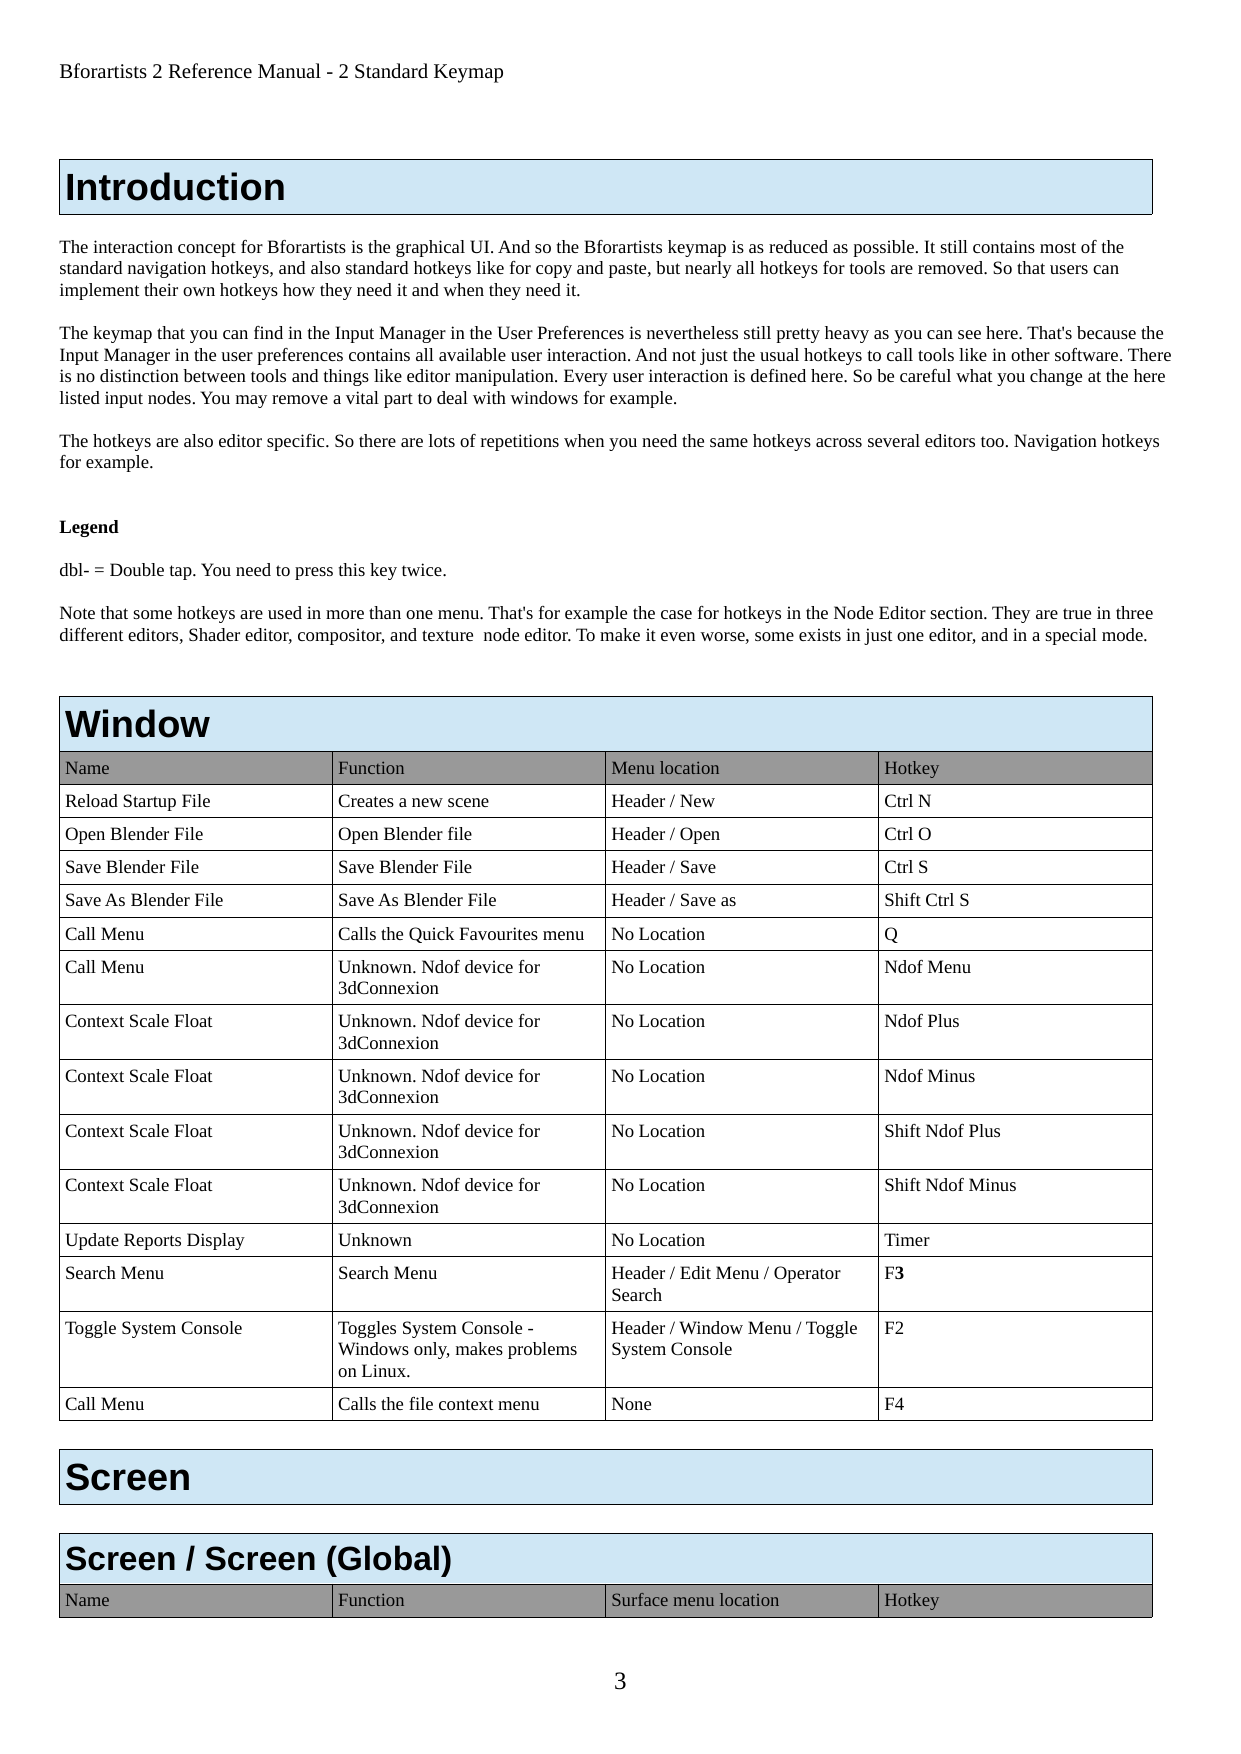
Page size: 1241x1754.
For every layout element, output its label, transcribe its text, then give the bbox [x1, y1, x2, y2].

table_cell Toggles System Console - Windows only, makes problems on Linux. [333, 1312, 605, 1387]
table_cell Menu location [606, 752, 878, 784]
table_cell Unknown. Ndof device for 3dConnexion [333, 1060, 605, 1114]
table_cell None [606, 1388, 878, 1420]
text The hotkeys are also editor specific. So there are lots of repetitions when you need the same hotkeys across several editors too. Navigation hotkeys for example. [59, 430, 1181, 473]
table_cell No Location [606, 1224, 878, 1256]
table_cell Save As Blender File [333, 885, 605, 917]
table_cell Surface menu location [606, 1585, 878, 1617]
table_cell Unknown. Ndof device for 3dConnexion [333, 1005, 605, 1059]
table_cell Header / Open [606, 818, 878, 850]
table_cell F2 [879, 1312, 1152, 1387]
table_cell Unknown. Ndof device for 3dConnexion [333, 1170, 605, 1223]
table_cell Header / New [606, 785, 878, 817]
table_cell Save Blender File [60, 851, 332, 883]
table_header Introduction [60, 160, 1152, 214]
table_cell Header / Edit Menu / Operator Search [606, 1257, 878, 1311]
table_cell Creates a new scene [333, 785, 605, 817]
table_cell Unknown. Ndof device for 3dConnexion [333, 951, 605, 1004]
table_cell Hotkey [879, 1585, 1152, 1617]
table_cell No Location [606, 1005, 878, 1059]
table_header Screen / Screen (Global) [60, 1534, 1152, 1583]
table_cell Ctrl N [879, 785, 1152, 817]
table_cell Call Menu [60, 951, 332, 1004]
table_cell No Location [606, 1060, 878, 1114]
table_cell Search Menu [333, 1257, 605, 1311]
table_cell Header / Window Menu / Toggle System Console [606, 1312, 878, 1387]
table_cell Hotkey [879, 752, 1152, 784]
text Note that some hotkeys are used in more than one menu. That's for example the case for hotkeys in the Node Editor section. They are true in three different editors, Shader editor, compositor, and texture node editor. To make it even worse, some exists in just one editor, and in a special mode. [59, 602, 1181, 645]
text The keymap that you can find in the Input Manager in the User Preferences is nevertheless still pretty heavy as you can see here. That's because the Input Manager in the user preferences contains all available user interaction. And not just the usual hotkeys to call tools like in other software. There is no distinction between tools and things like editor manipulation. Every user interaction is defined here. So be careful what you change at the here listed input nodes. You may remove a vital part to deal with windows for example. [59, 322, 1181, 408]
table_cell No Location [606, 1170, 878, 1223]
text dbl- = Double tap. You need to press this key twice. [59, 559, 1181, 581]
table_cell Header / Save as [606, 885, 878, 917]
table_cell Calls the file context menu [333, 1388, 605, 1420]
table_cell Shift Ndof Minus [879, 1170, 1152, 1223]
table_header Window [60, 697, 1152, 751]
table_cell Open Blender File [60, 818, 332, 850]
table_cell Function [333, 752, 605, 784]
table_cell F3 [879, 1257, 1152, 1311]
table_cell Shift Ctrl S [879, 885, 1152, 917]
table_cell Ndof Menu [879, 951, 1152, 1004]
table_cell Unknown [333, 1224, 605, 1256]
text Legend [59, 516, 1181, 538]
table_cell Function [333, 1585, 605, 1617]
table_cell Context Scale Float [60, 1005, 332, 1059]
table_cell Name [60, 1585, 332, 1617]
table_header Screen [60, 1450, 1152, 1504]
table_cell Ctrl S [879, 851, 1152, 883]
table_cell Ndof Minus [879, 1060, 1152, 1114]
table_cell Context Scale Float [60, 1170, 332, 1223]
table_cell Save Blender File [333, 851, 605, 883]
table_cell No Location [606, 918, 878, 950]
table_cell Ctrl O [879, 818, 1152, 850]
table_cell Context Scale Float [60, 1060, 332, 1114]
table_cell F4 [879, 1388, 1152, 1420]
table_cell Q [879, 918, 1152, 950]
table_cell Calls the Quick Favourites menu [333, 918, 605, 950]
table_cell Reload Startup File [60, 785, 332, 817]
table_cell No Location [606, 951, 878, 1004]
table_cell Name [60, 752, 332, 784]
table_cell Call Menu [60, 1388, 332, 1420]
table_cell Shift Ndof Plus [879, 1115, 1152, 1168]
table_cell Header / Save [606, 851, 878, 883]
table_cell Ndof Plus [879, 1005, 1152, 1059]
table_cell Search Menu [60, 1257, 332, 1311]
table_cell Save As Blender File [60, 885, 332, 917]
table_cell Update Reports Display [60, 1224, 332, 1256]
table_cell Open Blender file [333, 818, 605, 850]
text The interaction concept for Bforartists is the graphical UI. And so the Bforartists keymap is as reduced as possible. It still contains most of the standard navigation hotkeys, and also standard hotkeys like for copy and paste, but nearly all hotkeys for tools are removed. So that users can implement their own hotkeys how they need it and when they need it. [59, 236, 1181, 300]
table_cell Timer [879, 1224, 1152, 1256]
table_cell Unknown. Ndof device for 3dConnexion [333, 1115, 605, 1168]
table_cell No Location [606, 1115, 878, 1168]
table_cell Toggle System Console [60, 1312, 332, 1387]
table_cell Call Menu [60, 918, 332, 950]
table_cell Context Scale Float [60, 1115, 332, 1168]
